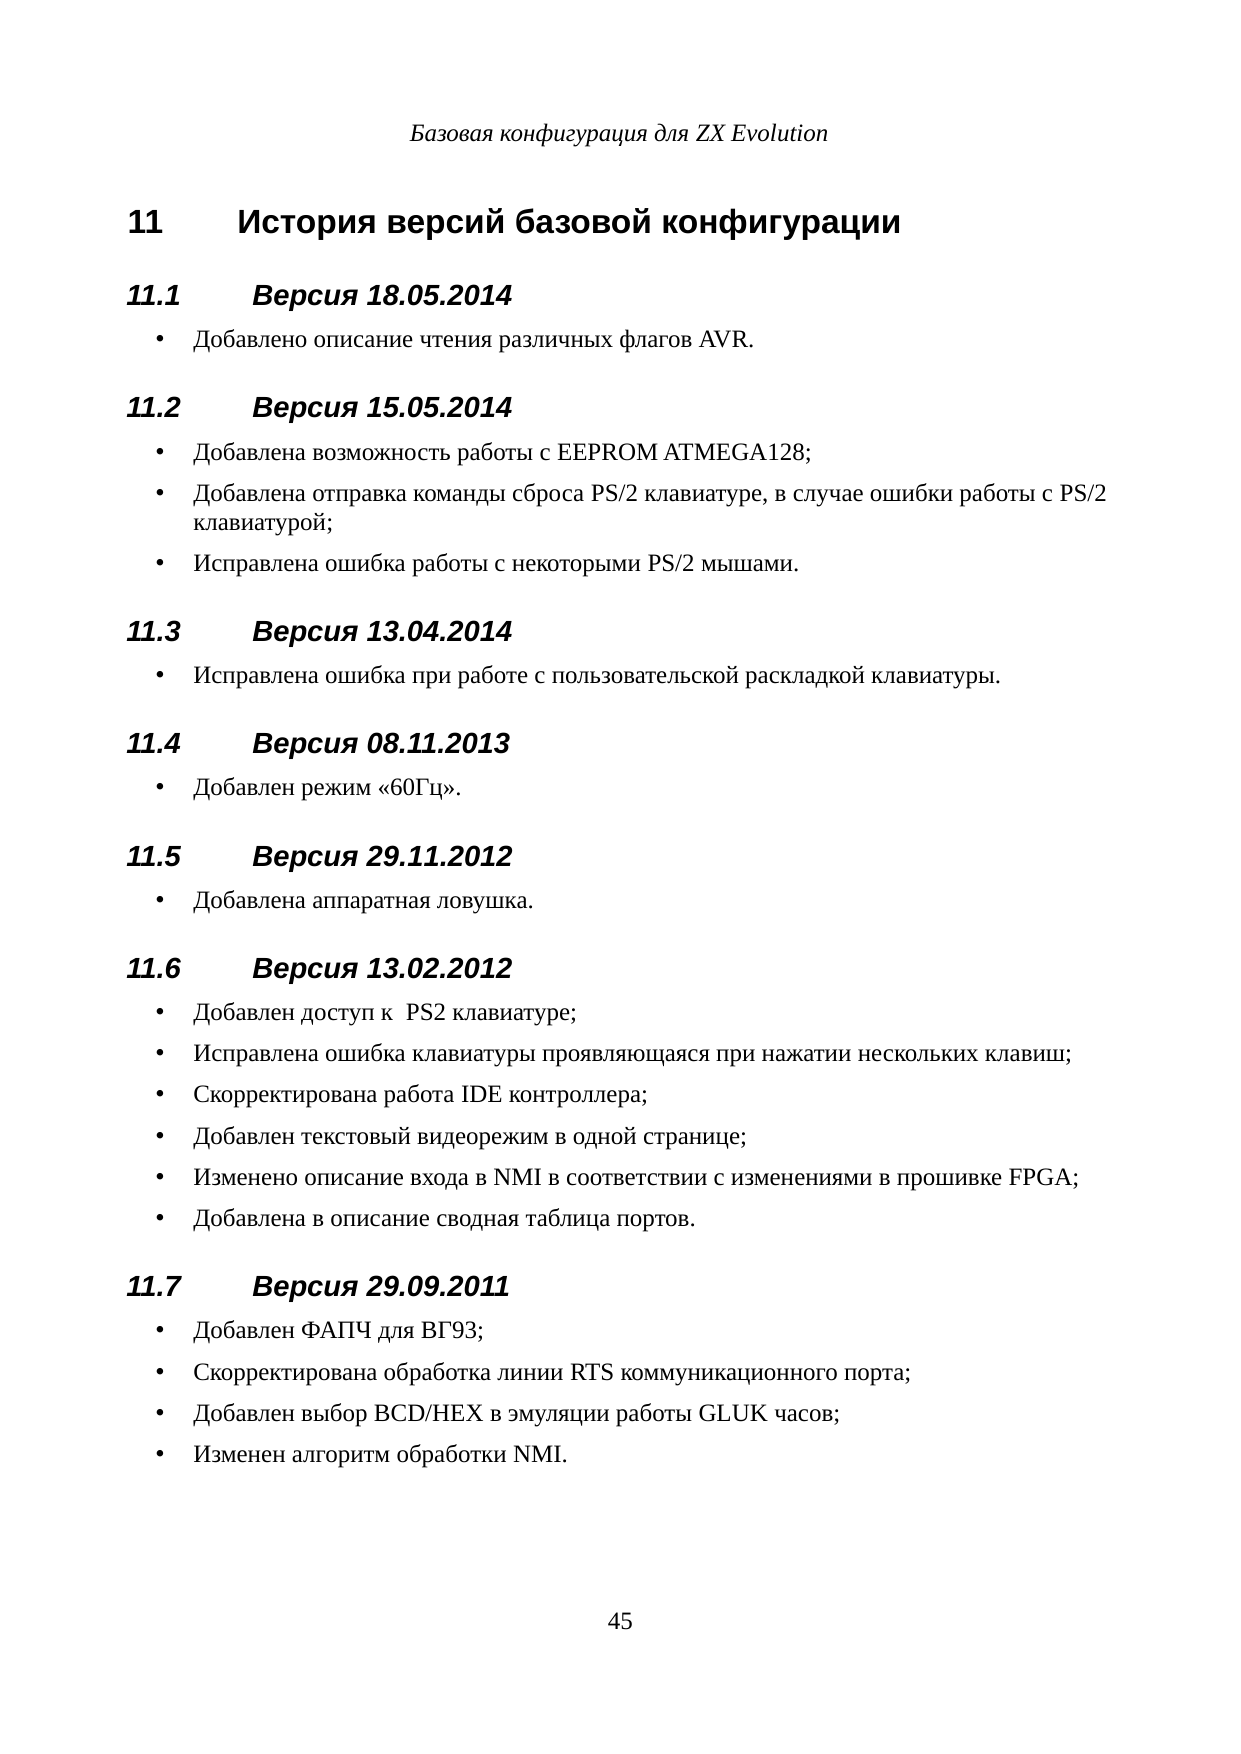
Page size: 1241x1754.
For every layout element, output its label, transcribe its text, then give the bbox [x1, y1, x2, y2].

list Скорректирована работа IDE контроллера; [156, 1079, 1122, 1108]
list Добавлен доступ к PS2 клавиатуре; [156, 997, 1122, 1026]
subtitle Версия 13.04.2014 [118, 614, 1122, 648]
list Добавлена аппаратная ловушка. [156, 885, 1122, 913]
list Добавлено описание чтения различных флагов AVR. [156, 324, 1122, 353]
list Добавлена возможность работы с EEPROM ATMEGA128; [156, 437, 1122, 465]
list Изменено описание входа в NMI в соответствии с изменениями в прошивке FPGA; [156, 1162, 1122, 1191]
subtitle Версия 18.05.2014 [118, 278, 1122, 312]
subtitle Версия 29.11.2012 [118, 839, 1122, 872]
subtitle История версий базовой конфигурации [118, 202, 1122, 241]
list Добавлен выбор BCD/HEX в эмуляции работы GLUK часов; [156, 1398, 1122, 1427]
list Изменен алгоритм обработки NMI. [156, 1439, 1122, 1468]
list Добавлен ФАПЧ для ВГ93; [156, 1316, 1122, 1344]
list Скорректирована обработка линии RTS коммуникационного порта; [156, 1357, 1122, 1386]
list Добавлена в описание сводная таблица портов. [156, 1203, 1122, 1232]
list Добавлен режим «60Гц». [156, 772, 1122, 801]
list Исправлена ошибка при работе с пользовательской раскладкой клавиатуры. [156, 660, 1122, 689]
subtitle Версия 29.09.2011 [118, 1269, 1122, 1303]
list Исправлена ошибка работы с некоторыми PS/2 мышами. [156, 548, 1122, 577]
subtitle Версия 13.02.2012 [118, 951, 1122, 984]
list Добавлен текстовый видеорежим в одной странице; [156, 1121, 1122, 1149]
subtitle Версия 08.11.2013 [118, 726, 1122, 760]
list Добавлена отправка команды сброса PS/2 клавиатуре, в случае ошибки работы с PS/2 клавиатурой; [156, 478, 1122, 535]
list Исправлена ошибка клавиатуры проявляющаяся при нажатии нескольких клавиш; [156, 1038, 1122, 1067]
subtitle Версия 15.05.2014 [118, 391, 1122, 424]
